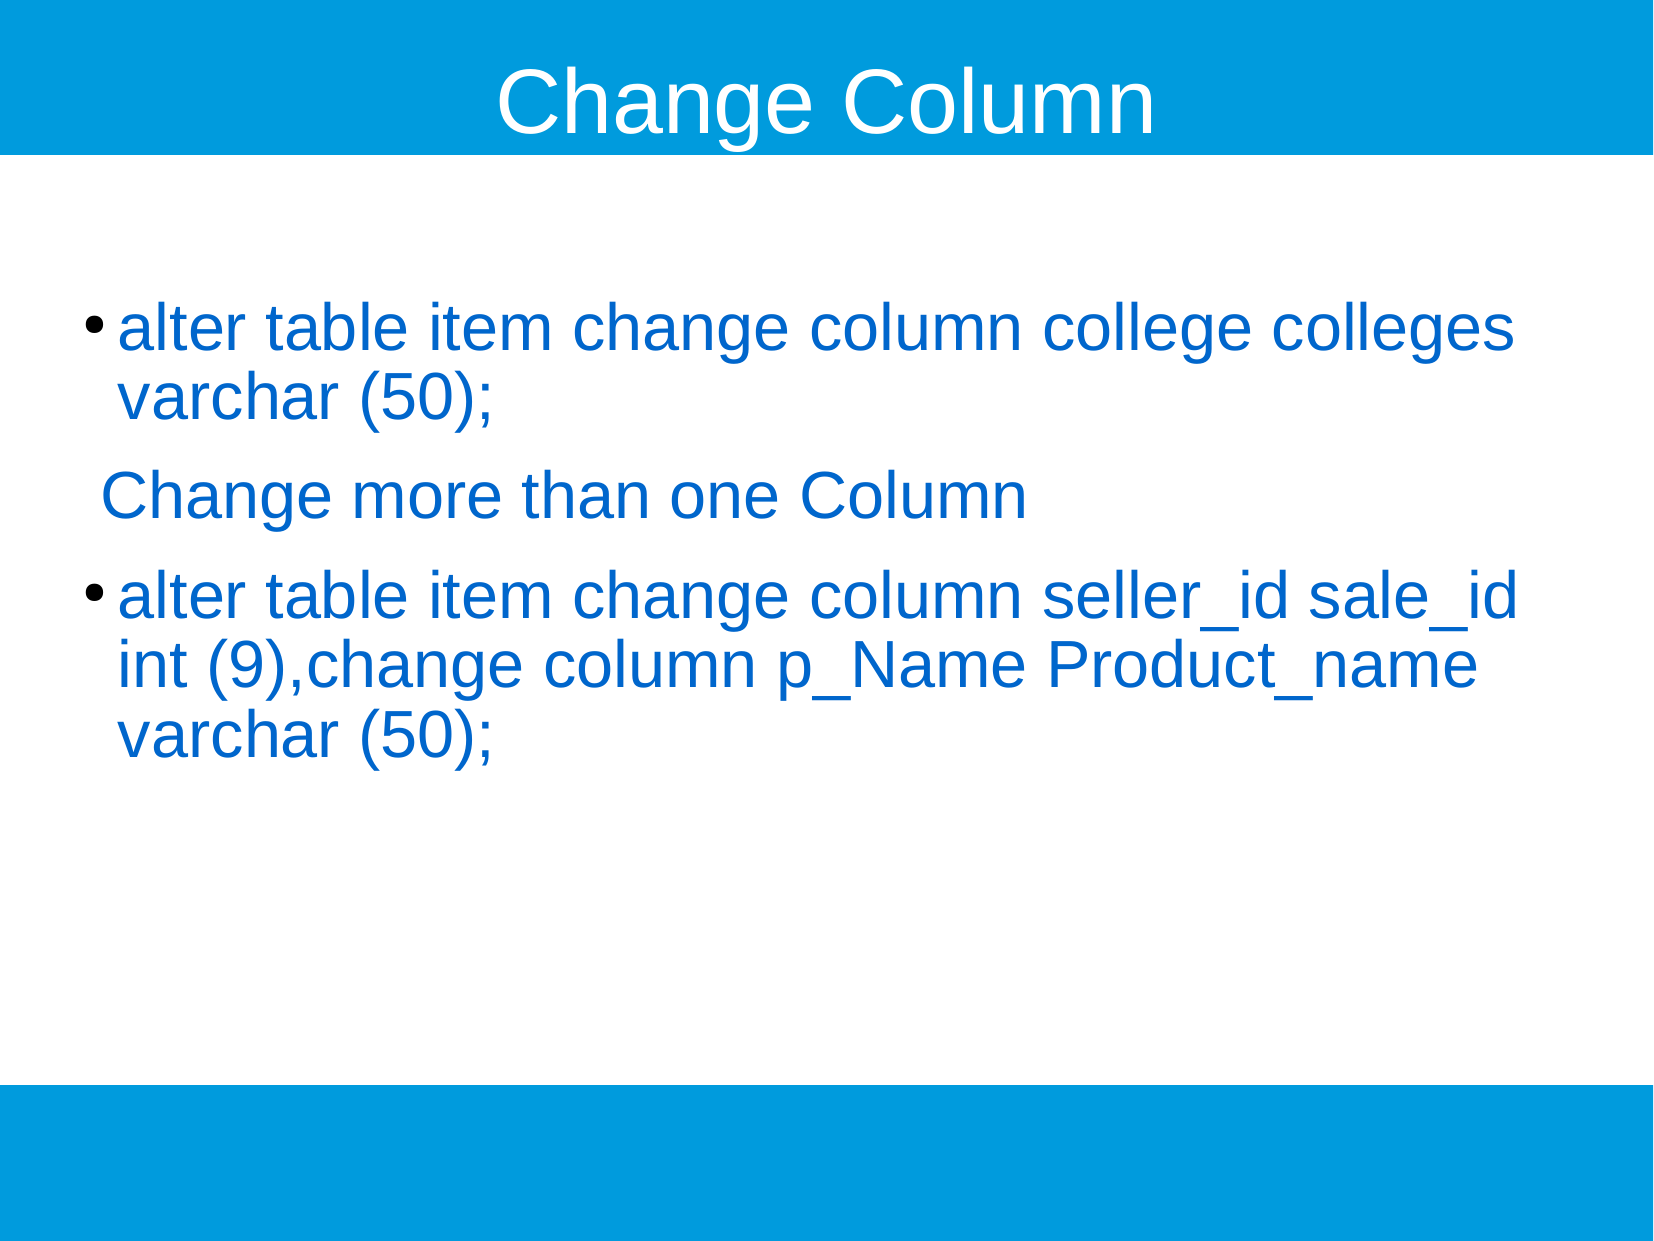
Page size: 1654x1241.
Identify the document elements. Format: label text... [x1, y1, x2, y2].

title Change Column [82, 49, 1571, 155]
list alter table item change column college colleges varchar (50); Change more than one Column alter table item change column seller_id sale_id int (9),change column p_Name Product_name varchar (50); [82, 290, 1571, 1010]
